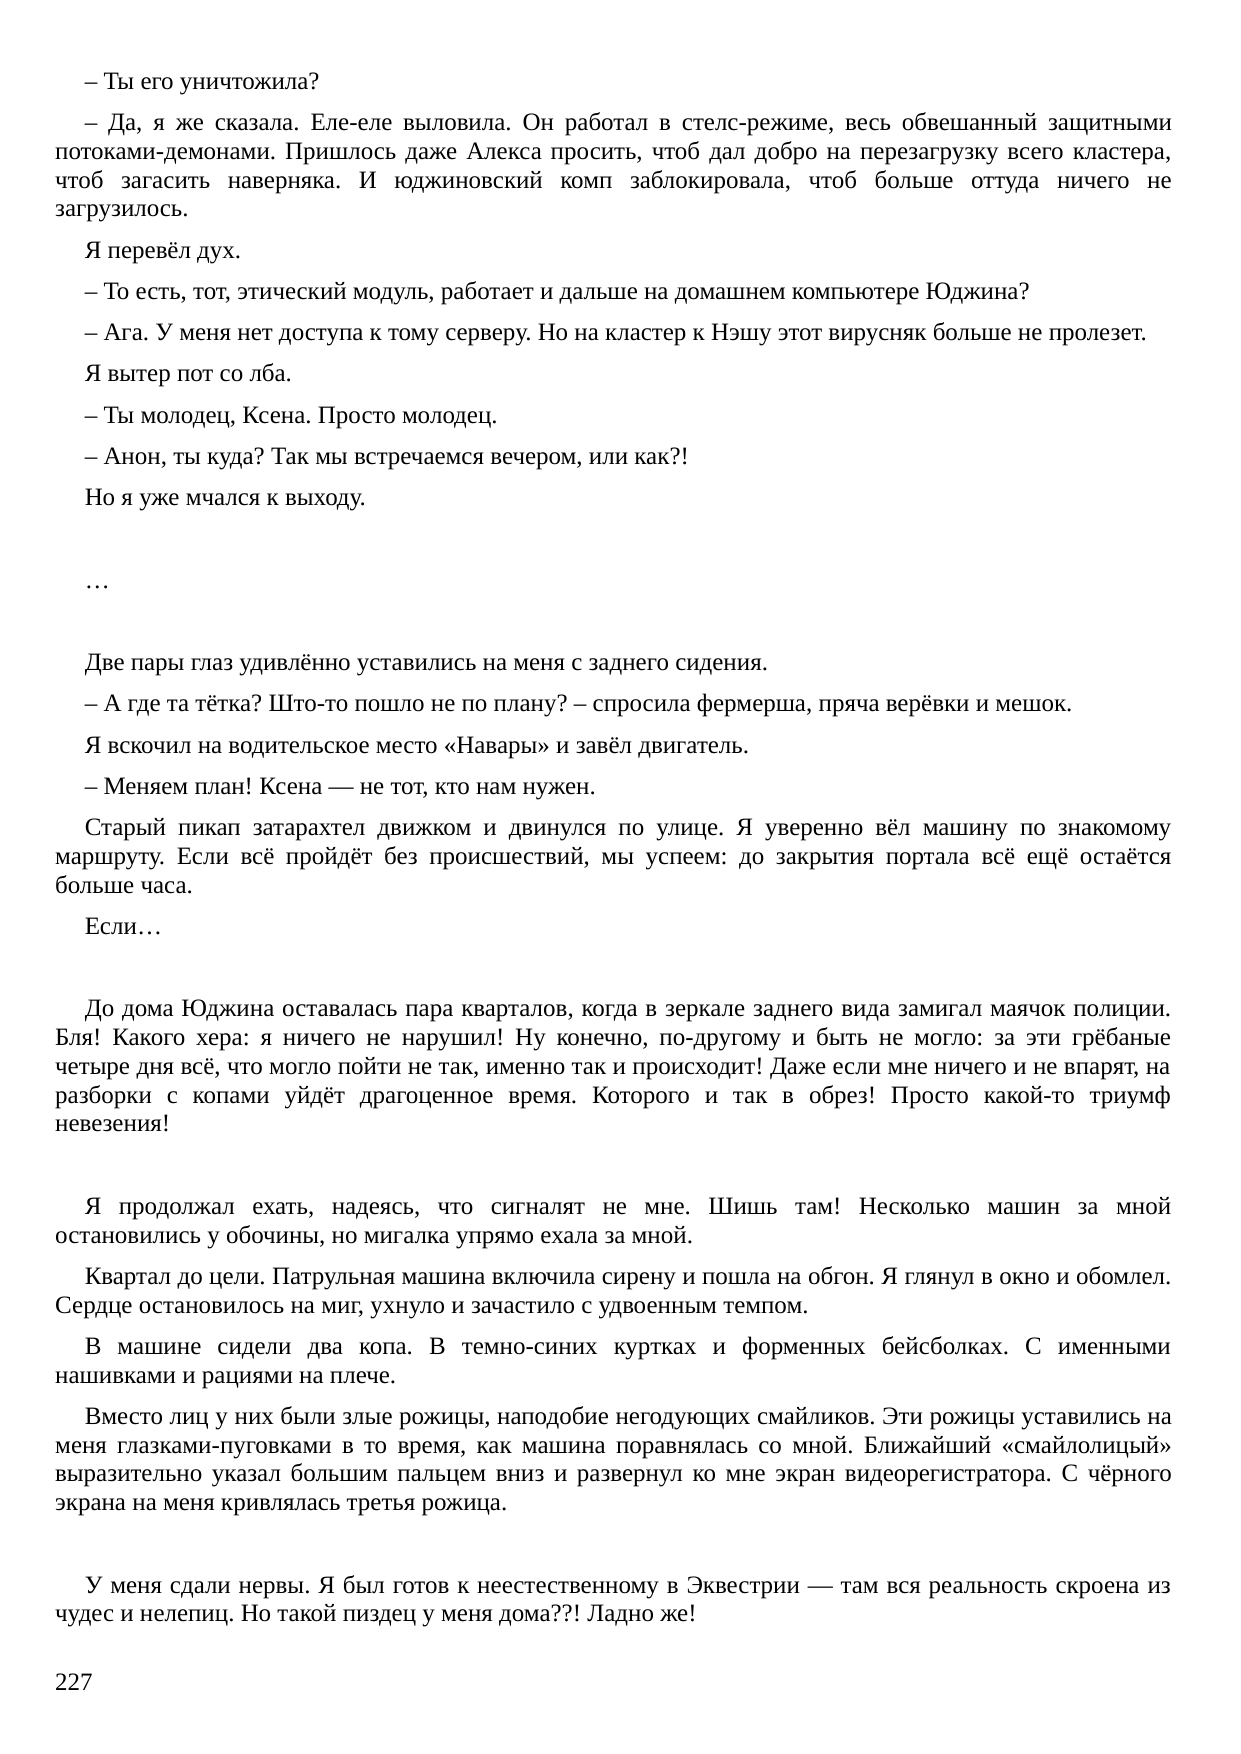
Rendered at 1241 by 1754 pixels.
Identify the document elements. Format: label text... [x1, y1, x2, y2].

text – Анон, ты куда? Так мы встречаемся вечером, или как?! [55, 441, 1173, 470]
text – Ты его уничтожила? [55, 66, 1173, 95]
text – Ты молодец, Ксена. Просто молодец. [55, 400, 1173, 428]
text Вместо лиц у них были злые рожицы, наподобие негодующих смайликов. Эти рожицы уставились на меня глазками-пуговками в то время, как машина поравнялась со мной. Ближайший «смайлолицый» выразительно указал большим пальцем вниз и развернул ко мне экран видеорегистратора. С чёрного экрана на меня кривлялась третья рожица. [55, 1401, 1173, 1516]
text – А где та тётка? Што-то пошло не по плану? – спросила фермерша, пряча верёвки и мешок. [55, 688, 1173, 717]
text Я перевёл дух. [55, 235, 1173, 263]
text – Да, я же сказала. Еле-еле выловила. Он работал в стелс-режиме, весь обвешанный защитными потоками-демонами. Пришлось даже Алекса просить, чтоб дал добро на перезагрузку всего кластера, чтоб загасить наверняка. И юджиновский комп заблокировала, чтоб больше оттуда ничего не загрузилось. [55, 107, 1173, 222]
text В машине сидели два копа. В темно-синих куртках и форменных бейсболках. С именными нашивками и рациями на плече. [55, 1331, 1173, 1388]
text – Меняем план! Ксена — не тот, кто нам нужен. [55, 771, 1173, 800]
text Но я уже мчался к выходу. [55, 482, 1173, 511]
text Квартал до цели. Патрульная машина включила сирену и пошла на обгон. Я глянул в окно и обомлел. Сердце остановилось на миг, ухнуло и зачастило с удвоенным темпом. [55, 1261, 1173, 1318]
text Если… [55, 911, 1173, 940]
text Я вытер пот со лба. [55, 358, 1173, 387]
text – То есть, тот, этический модуль, работает и дальше на домашнем компьютере Юджина? [55, 276, 1173, 305]
text – Ага. У меня нет доступа к тому серверу. Но на кластер к Нэшу этот вирусняк больше не пролезет. [55, 317, 1173, 346]
text Я вскочил на водительское место «Навары» и завёл двигатель. [55, 730, 1173, 758]
text Две пары глаз удивлённо уставились на меня с заднего сидения. [55, 647, 1173, 676]
text … [55, 565, 1173, 593]
text Я продолжал ехать, надеясь, что сигналят не мне. Шишь там! Несколько машин за мной остановились у обочины, но мигалка упрямо ехала за мной. [55, 1191, 1173, 1248]
text До дома Юджина оставалась пара кварталов, когда в зеркале заднего вида замигал маячок полиции. Бля! Какого хера: я ничего не нарушил! Ну конечно, по-другому и быть не могло: за эти грёбаные четыре дня всё, что могло пойти не так, именно так и происходит! Даже если мне ничего и не впарят, на разборки с копами уйдёт драгоценное время. Которого и так в обрез! Просто какой-то триумф невезения! [55, 993, 1173, 1137]
text У меня сдали нервы. Я был готов к неестественному в Эквестрии — там вся реальность скроена из чудес и нелепиц. Но такой пиздец у меня дома??! Ладно же! [55, 1570, 1173, 1627]
text Старый пикап затарахтел движком и двинулся по улице. Я уверенно вёл машину по знакомому маршруту. Если всё пройдёт без происшествий, мы успеем: до закрытия портала всё ещё остаётся больше часа. [55, 812, 1173, 898]
